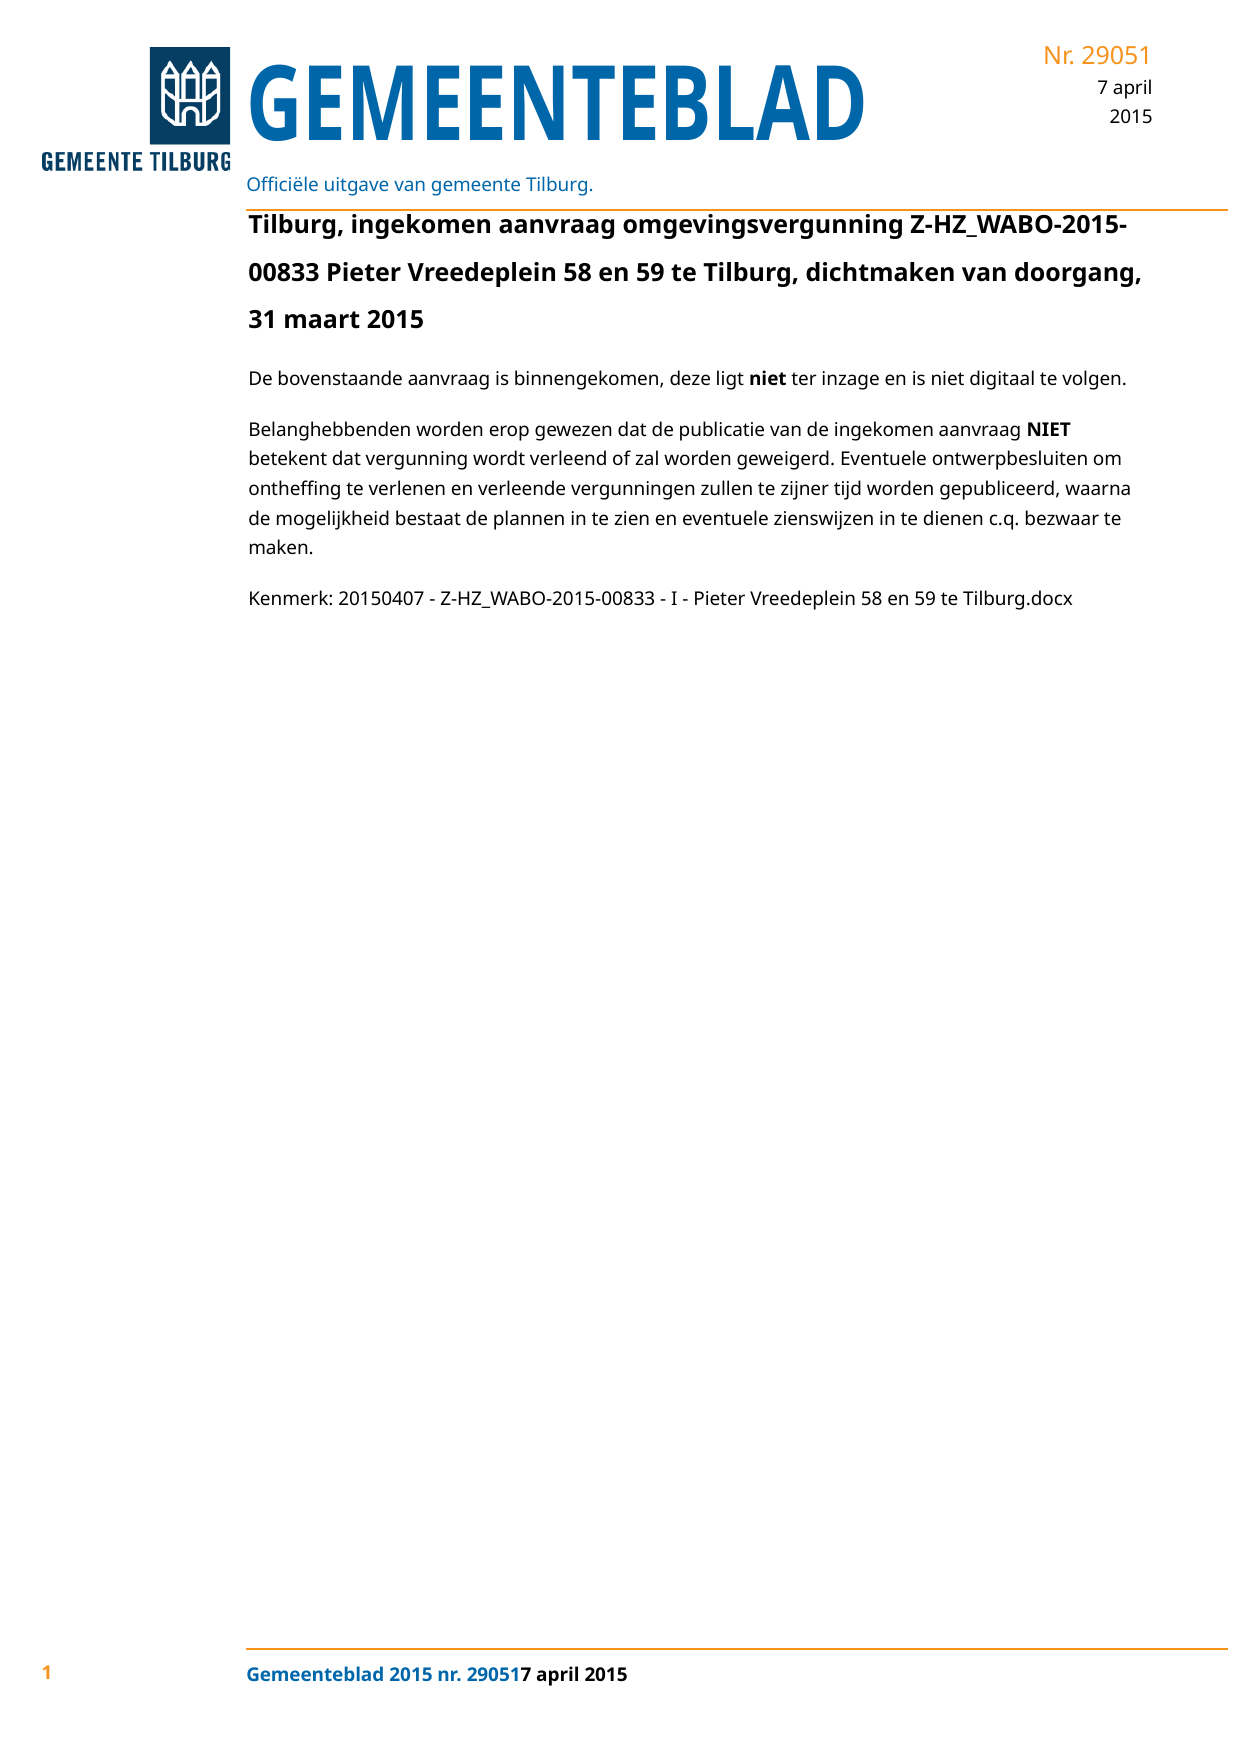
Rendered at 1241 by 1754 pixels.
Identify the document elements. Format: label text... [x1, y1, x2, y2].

text De bovenstaande aanvraag is binnengekomen, deze ligt niet ter inzage en is niet digitaal te volgen. [248, 366, 1152, 391]
text Belanghebbenden worden erop gewezen dat de publicatie van de ingekomen aanvraag NIET betekent dat vergunning wordt verleend of zal worden geweigerd. Eventuele ontwerpbesluiten om ontheffing te verlenen en verleende vergunningen zullen te zijner tijd worden gepubliceerd, waarna de mogelijkheid bestaat de plannen in te zien en eventuele zienswijzen in te dienen c.q. bezwaar te maken. [248, 416, 1152, 560]
text Tilburg, ingekomen aanvraag omgevingsvergunning Z-HZ_WABO-2015-00833 Pieter Vreedeplein 58 en 59 te Tilburg, dichtmaken van doorgang, 31 maart 2015 [248, 211, 1152, 336]
picture [41, 47, 231, 172]
text Kenmerk: 20150407 - Z-HZ_WABO-2015-00833 - I - Pieter Vreedeplein 58 en 59 te Tilburg.docx [248, 585, 1152, 610]
